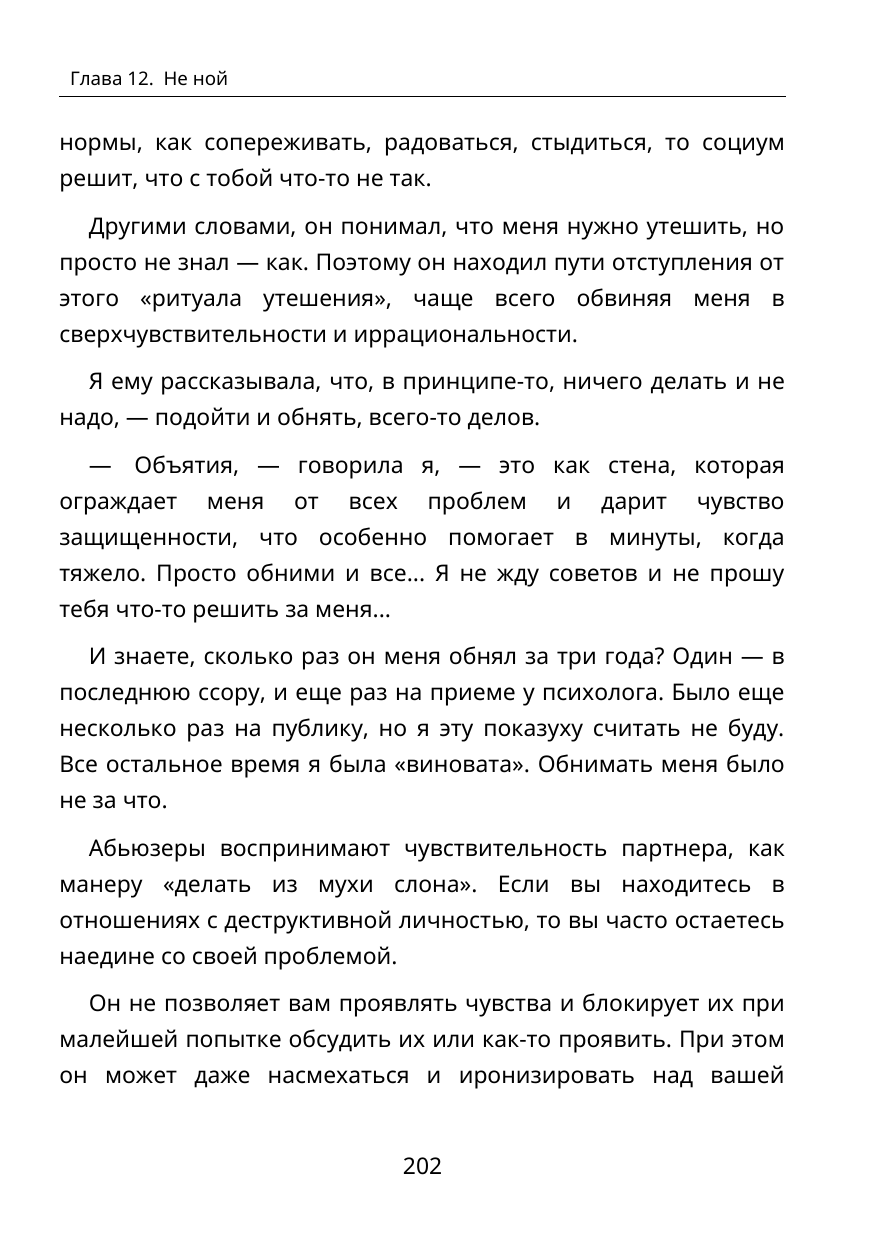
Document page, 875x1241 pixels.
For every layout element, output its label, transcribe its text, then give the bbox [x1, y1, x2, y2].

text И знаете, сколько раз он меня обнял за три года? Один — в последнюю ссору, и еще раз на приеме у психолога. Было еще несколько раз на публику, но я эту показуху считать не буду. Все остальное время я была «виновата». Обнимать меня было не за что. [59, 640, 786, 815]
list Объятия, — говорила я, — это как стена, которая ограждает меня от всех проблем и дарит чувство защищенности, что особенно помогает в минуты, когда тяжело. Просто обними и все... Я не жду советов и не прошу тебя что-то решить за меня... [59, 449, 786, 624]
text Абьюзеры воспринимают чувствительность партнера, как манеру «делать из мухи слона». Если вы находитесь в отношениях с деструктивной личностью, то вы часто остаетесь наедине со своей проблемой. [59, 832, 786, 971]
text Другими словами, он понимал, что меня нужно утешить, но просто не знал — как. Поэтому он находил пути отступления от этого «ритуала утешения», чаще всего обвиняя меня в сверхчувствительности и иррациональности. [59, 210, 786, 349]
text нормы, как сопереживать, радоваться, стыдиться, то социум решит, что с тобой что-то не так. [59, 126, 786, 193]
text Он не позволяет вам проявлять чувства и блокирует их при малейшей попытке обсудить их или как-то проявить. При этом он может даже насмехаться и иронизировать над вашей [59, 987, 786, 1090]
text Я ему рассказывала, что, в принципе-то, ничего делать и не надо, — подойти и обнять, всего-то делов. [59, 365, 786, 432]
